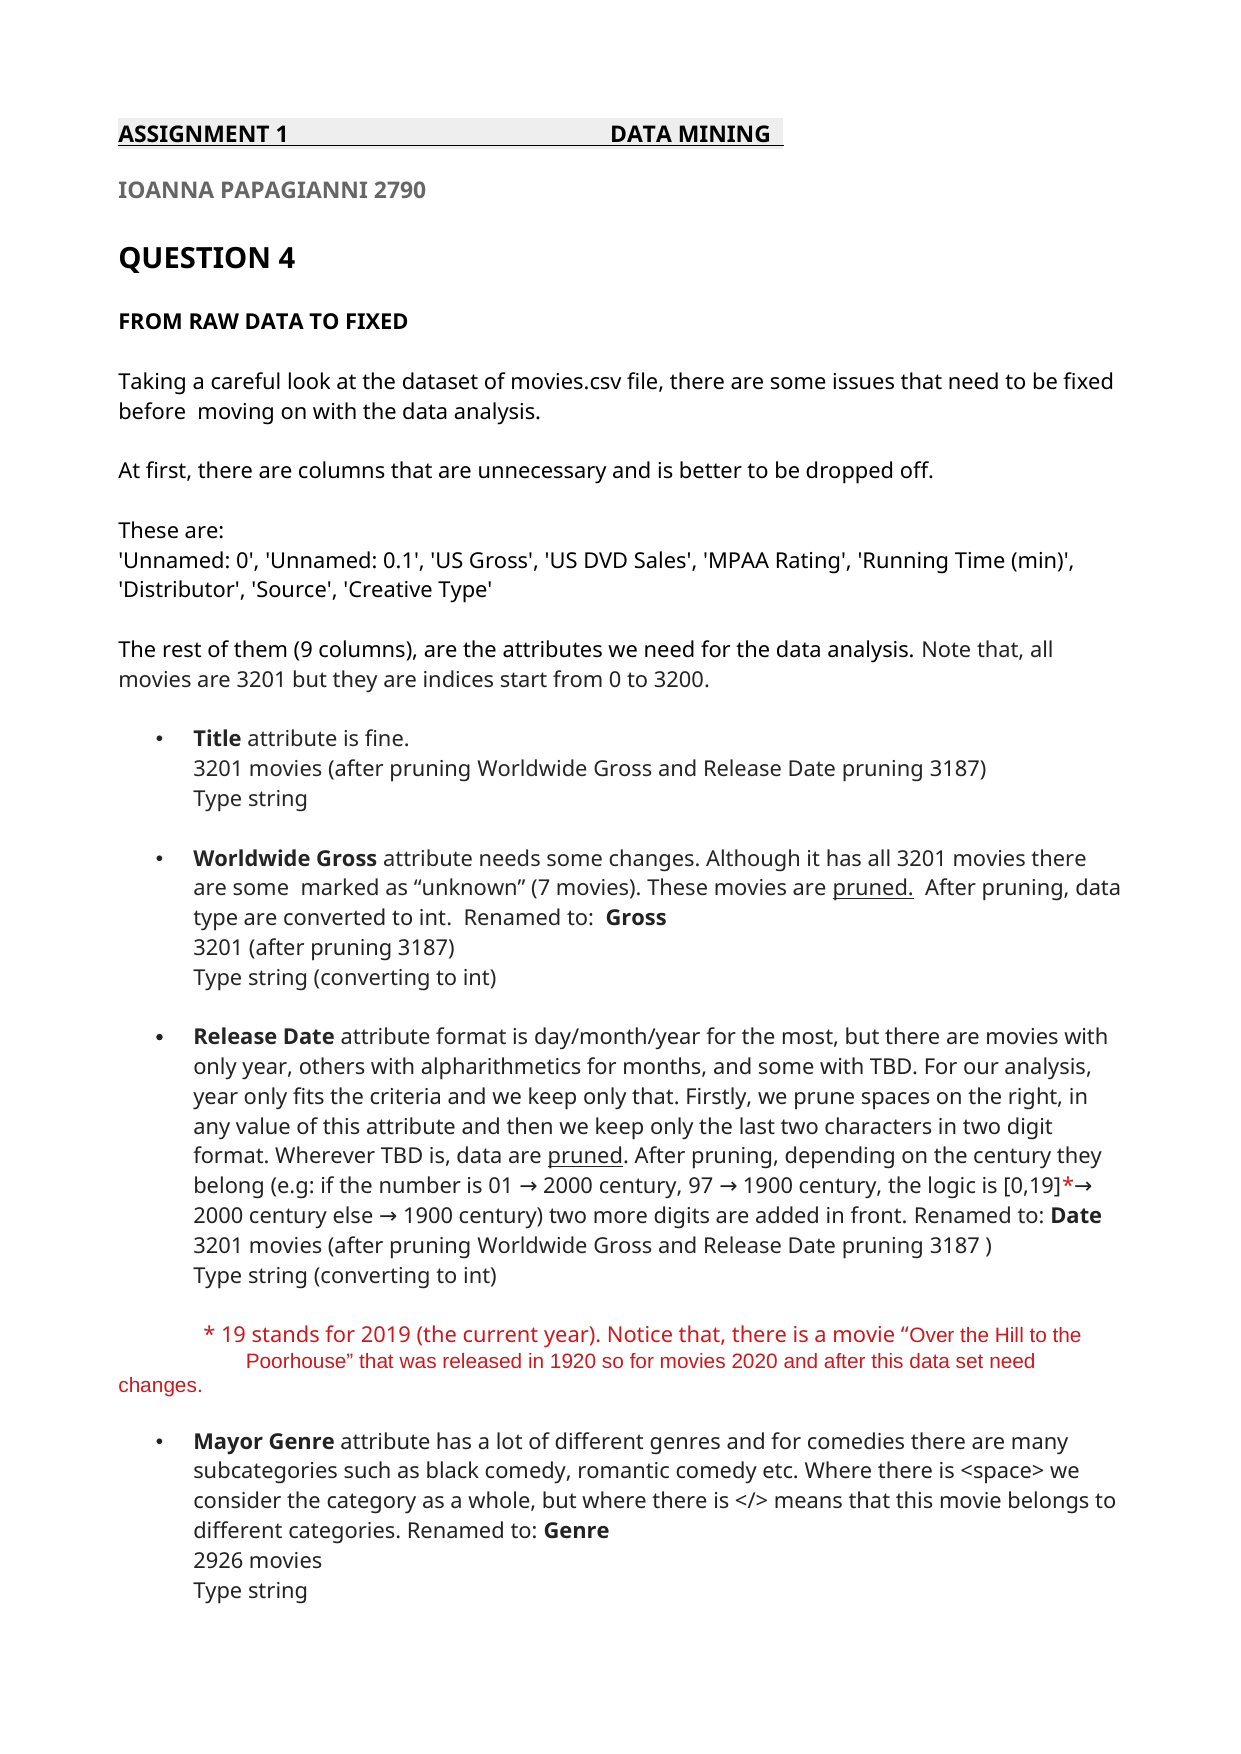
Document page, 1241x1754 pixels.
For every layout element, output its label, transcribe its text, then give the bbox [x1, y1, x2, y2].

text The rest of them (9 columns), are the attributes we need for the data analysis. Note that, all movies are 3201 but they are indices start from 0 to 3200. [118, 634, 1122, 694]
list Type string (converting to int) [156, 1260, 1122, 1289]
list 3201 (after pruning 3187) [156, 932, 1122, 962]
list Mayor Genre attribute has a lot of different genres and for comedies there are many subcategories such as black comedy, romantic comedy etc. Where there is <space> we consider the category as a whole, but where there is </> means that this movie belongs to different categories. Renamed to: Genre [156, 1426, 1122, 1545]
list 3201 movies (after pruning Worldwide Gross and Release Date pruning 3187 ) [156, 1230, 1122, 1260]
list Type string [156, 1575, 1122, 1604]
list Type string (converting to int) [156, 962, 1122, 992]
text These are: [118, 515, 1122, 545]
list Type string [156, 783, 1122, 813]
list Title attribute is fine. [156, 723, 1122, 753]
text At first, there are columns that are unnecessary and is better to be dropped off. [118, 455, 1122, 485]
list Release Date attribute format is day/month/year for the most, but there are movies with only year, others with alpharithmetics for months, and some with TBD. For our analysis, year only fits the criteria and we keep only that. Firstly, we prune spaces on the right, in any value of this attribute and then we keep only the last two characters in two digit format. Wherever TBD is, data are pruned. After pruning, depending on the century they belong (e.g: if the number is 01 → 2000 century, 97 → 1900 century, the logic is [0,19]*→ 2000 century else → 1900 century) two more digits are added in front. Renamed to: Date [156, 1021, 1122, 1230]
text QUESTION 4 [118, 237, 1122, 277]
text IOANNA PAPAGIANNI 2790 [118, 167, 1122, 207]
text * 19 stands for 2019 (the current year). Notice that, there is a movie “Over the Hill to the Poorhouse” that was released in 1920 so for movies 2020 and after this data set need changes. [118, 1319, 1122, 1397]
list 3201 movies (after pruning Worldwide Gross and Release Date pruning 3187) [156, 753, 1122, 783]
text 'Unnamed: 0', 'Unnamed: 0.1', 'US Gross', 'US DVD Sales', 'MPAA Rating', 'Running Time (min)', 'Distributor', 'Source', 'Creative Type' [118, 545, 1122, 604]
text Taking a careful look at the dataset of movies.csv file, there are some issues that need to be fixed before moving on with the data analysis. [118, 366, 1122, 426]
list 2926 movies [156, 1545, 1122, 1575]
list Worldwide Gross attribute needs some changes. Although it has all 3201 movies there are some marked as “unknown” (7 movies). These movies are pruned. After pruning, data type are converted to int. Renamed to: Gross [156, 843, 1122, 932]
text FROM RAW DATA TO FIXED [118, 306, 1122, 336]
